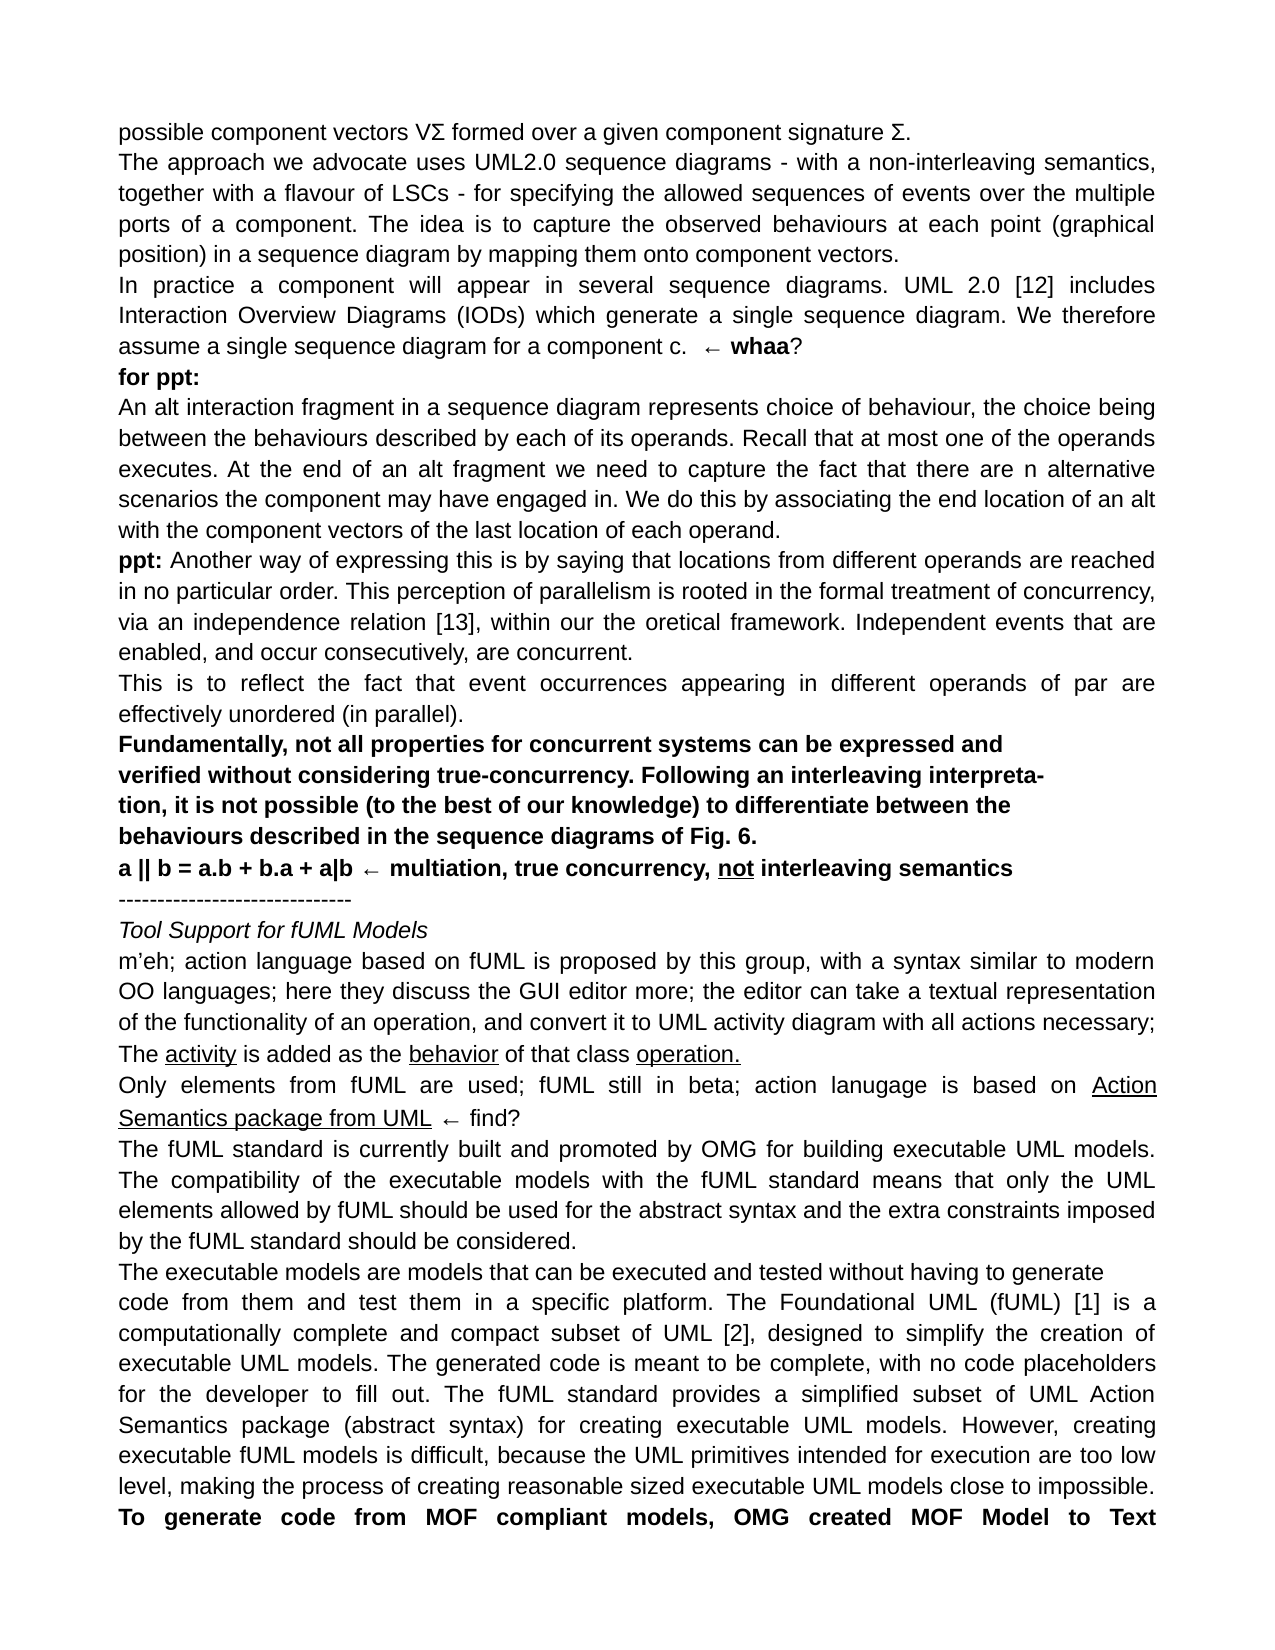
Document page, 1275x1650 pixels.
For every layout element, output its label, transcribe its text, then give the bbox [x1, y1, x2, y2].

text behaviours described in the sequence diagrams of Fig. 6. [118, 822, 1157, 849]
text m’eh; action language based on fUML is proposed by this group, with a syntax similar to modern OO languages; here they discuss the GUI editor more; the editor can take a textual representation of the functionality of an operation, and convert it to UML activity diagram with all actions necessary; The activity is added as the behavior of that class operation. [118, 947, 1157, 1068]
text An alt interaction fragment in a sequence diagram represents choice of behaviour, the choice being between the behaviours described by each of its operands. Recall that at most one of the operands executes. At the end of an alt fragment we need to capture the fact that there are n alternative scenarios the component may have engaged in. We do this by associating the end location of an alt with the component vectors of the last location of each operand. [118, 394, 1157, 543]
text Fundamentally, not all properties for concurrent systems can be expressed and [118, 731, 1157, 757]
text The fUML standard is currently built and promoted by OMG for building executable UML models. The compatibility of the executable models with the fUML standard means that only the UML elements allowed by fUML should be used for the abstract syntax and the extra constraints imposed by the fUML standard should be considered. [118, 1135, 1157, 1254]
text a || b = a.b + b.a + a|b ← multiation, true concurrency, not interleaving semantics [118, 853, 1157, 882]
text In practice a component will appear in several sequence diagrams. UML 2.0 [12] includes Interaction Overview Diagrams (IODs) which generate a single sequence diagram. We therefore assume a single sequence diagram for a component c. ← whaa? [118, 271, 1157, 359]
text ppt: Another way of expressing this is by saying that locations from different operands are reached in no particular order. This perception of parallelism is rooted in the formal treatment of concurrency, via an independence relation [13], within our the oretical framework. Independent events that are enabled, and occur consecutively, are concurrent. [118, 547, 1157, 666]
text code from them and test them in a specific platform. The Foundational UML (fUML) [1] is a computationally complete and compact subset of UML [2], designed to simplify the creation of executable UML models. The generated code is meant to be complete, with no code placeholders for the developer to fill out. The fUML standard provides a simplified subset of UML Action Semantics package (abstract syntax) for creating executable UML models. However, creating executable fUML models is difficult, because the UML primitives intended for execution are too low level, making the process of creating reasonable sized executable UML models close to impossible. To generate code from MOF compliant models, OMG created MOF Model to Text [118, 1288, 1157, 1530]
text for ppt: [118, 363, 1157, 390]
text Tool Support for fUML Models [118, 916, 1157, 943]
text possible component vectors VΣ formed over a given component signature Σ. [118, 118, 1157, 145]
text Only elements from fUML are used; fUML still in beta; action lanugage is based on Action Semantics package from UML ← find? [118, 1072, 1157, 1131]
text tion, it is not possible (to the best of our knowledge) to differentiate between the [118, 792, 1157, 819]
text ------------------------------ [118, 886, 1157, 913]
text This is to reflect the fact that event occurrences appearing in different operands of par are effectively unordered (in parallel). [118, 669, 1157, 727]
text The approach we advocate uses UML2.0 sequence diagrams - with a non-interleaving semantics, together with a flavour of LSCs - for specifying the allowed sequences of events over the multiple ports of a component. The idea is to capture the observed behaviours at each point (graphical position) in a sequence diagram by mapping them onto component vectors. [118, 149, 1157, 267]
text The executable models are models that can be executed and tested without having to generate [118, 1258, 1157, 1285]
text verified without considering true-concurrency. Following an interleaving interpreta- [118, 761, 1157, 788]
